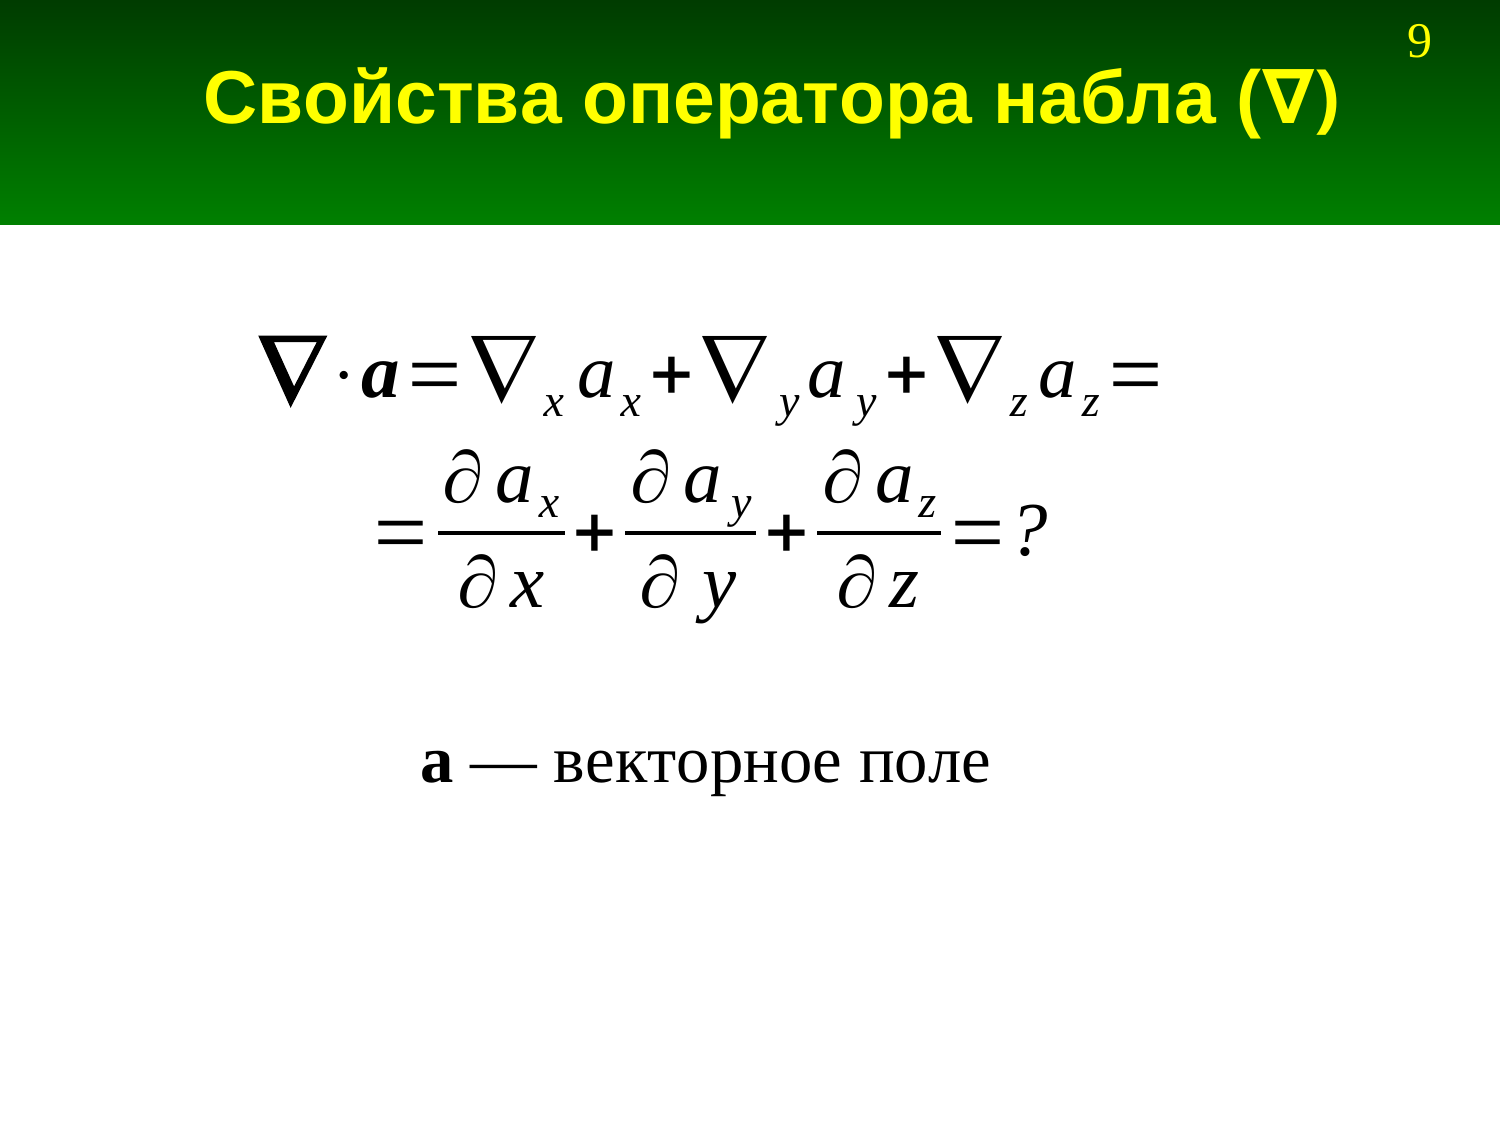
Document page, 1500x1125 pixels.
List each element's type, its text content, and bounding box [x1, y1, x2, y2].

text_box a — векторное поле [405, 708, 1007, 804]
chart [236, 331, 1186, 626]
title Свойства оператора набла (∇) [123, 0, 1399, 188]
